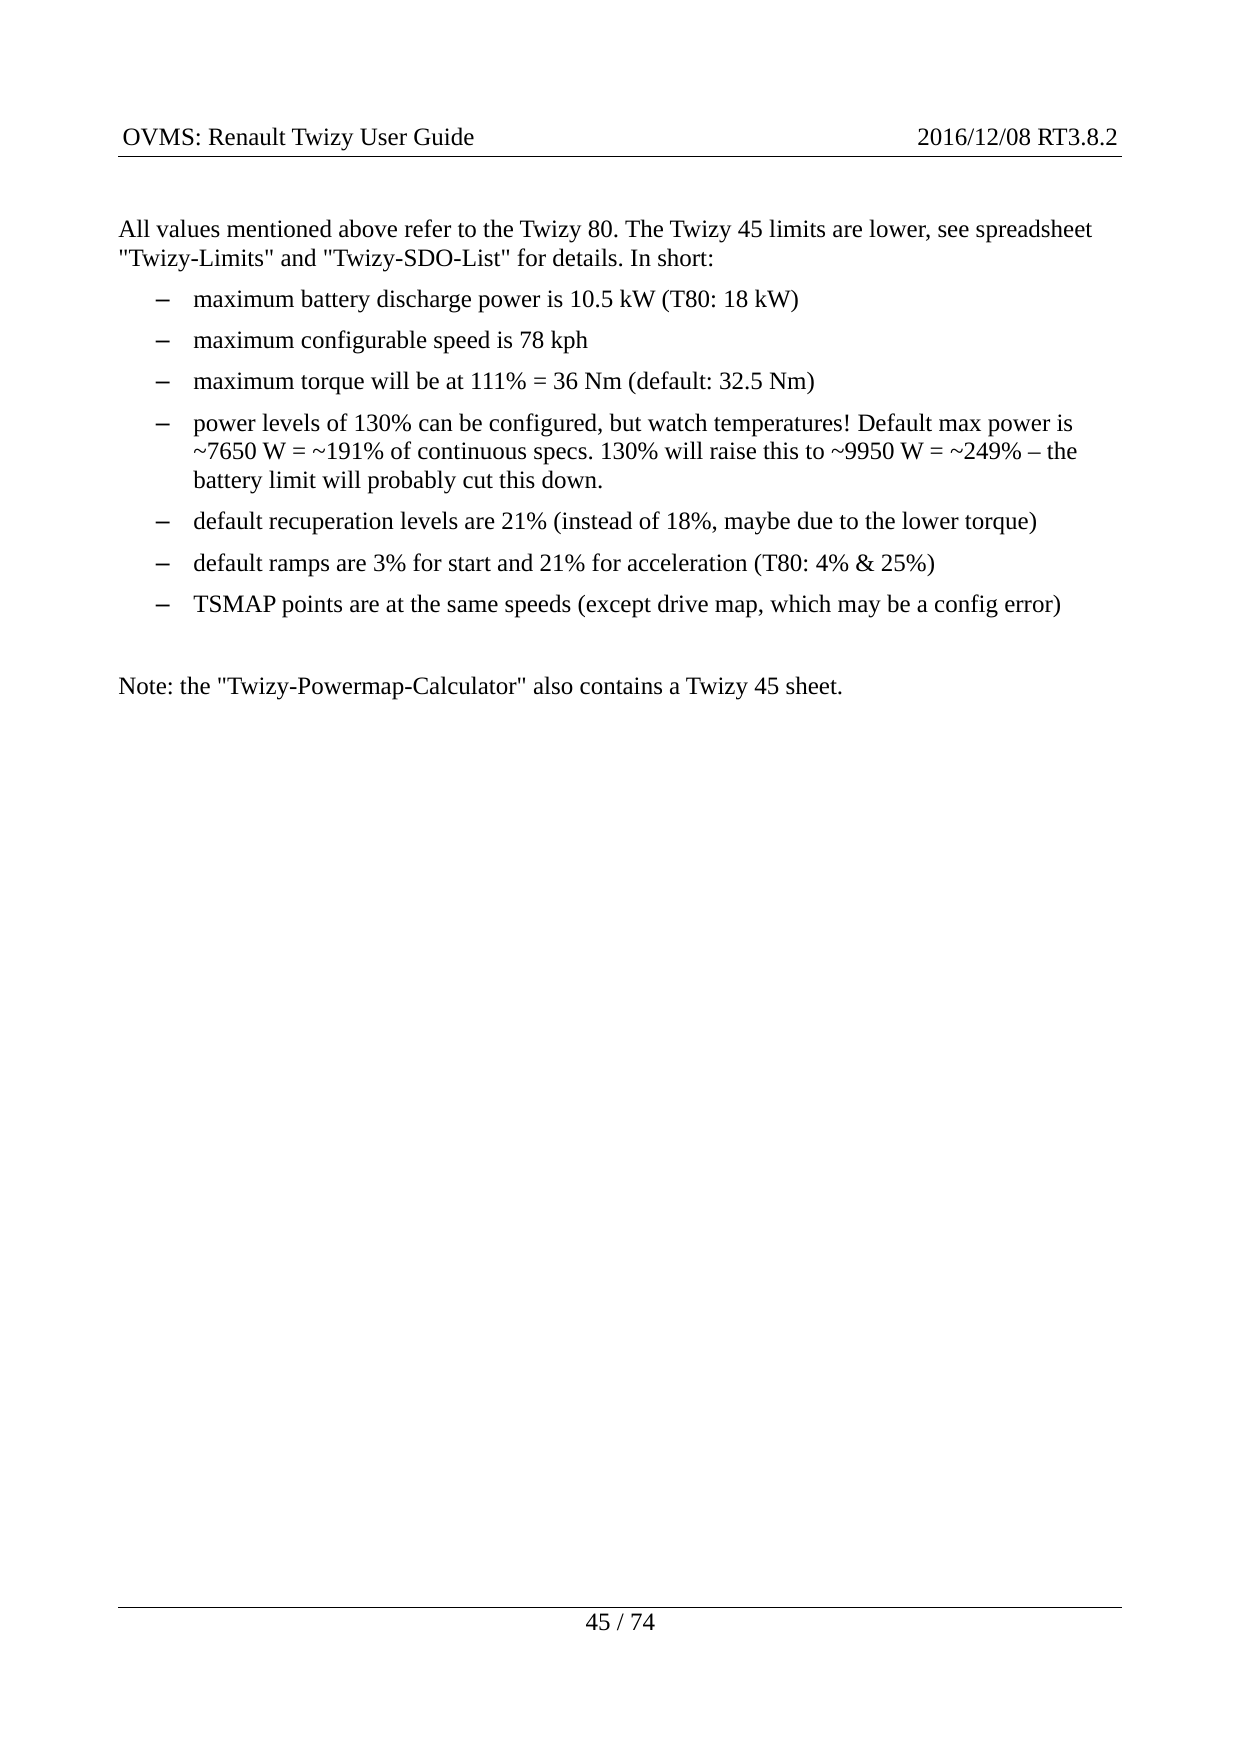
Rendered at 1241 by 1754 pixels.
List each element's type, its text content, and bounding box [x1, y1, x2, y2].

list TSMAP points are at the same speeds (except drive map, which may be a config error) [156, 589, 1122, 618]
text All values mentioned above refer to the Twizy 80. The Twizy 45 limits are lower, see spreadsheet "Twizy-Limits" and "Twizy-SDO-List" for details. In short: [118, 214, 1122, 271]
list power levels of 130% can be configured, but watch temperatures! Default max power is ~7650 W = ~191% of continuous specs. 130% will raise this to ~9950 W = ~249% – the battery limit will probably cut this down. [156, 408, 1122, 494]
list default recuperation levels are 21% (instead of 18%, maybe due to the lower torque) [156, 506, 1122, 535]
list maximum battery discharge power is 10.5 kW (T80: 18 kW) [156, 284, 1122, 313]
list default ramps are 3% for start and 21% for acceleration (T80: 4% & 25%) [156, 548, 1122, 576]
text Note: the "Twizy-Powermap-Calculator" also contains a Twizy 45 sheet. [118, 671, 1122, 700]
list maximum configurable speed is 78 kph [156, 325, 1122, 354]
list maximum torque will be at 111% = 36 Nm (default: 32.5 Nm) [156, 366, 1122, 395]
